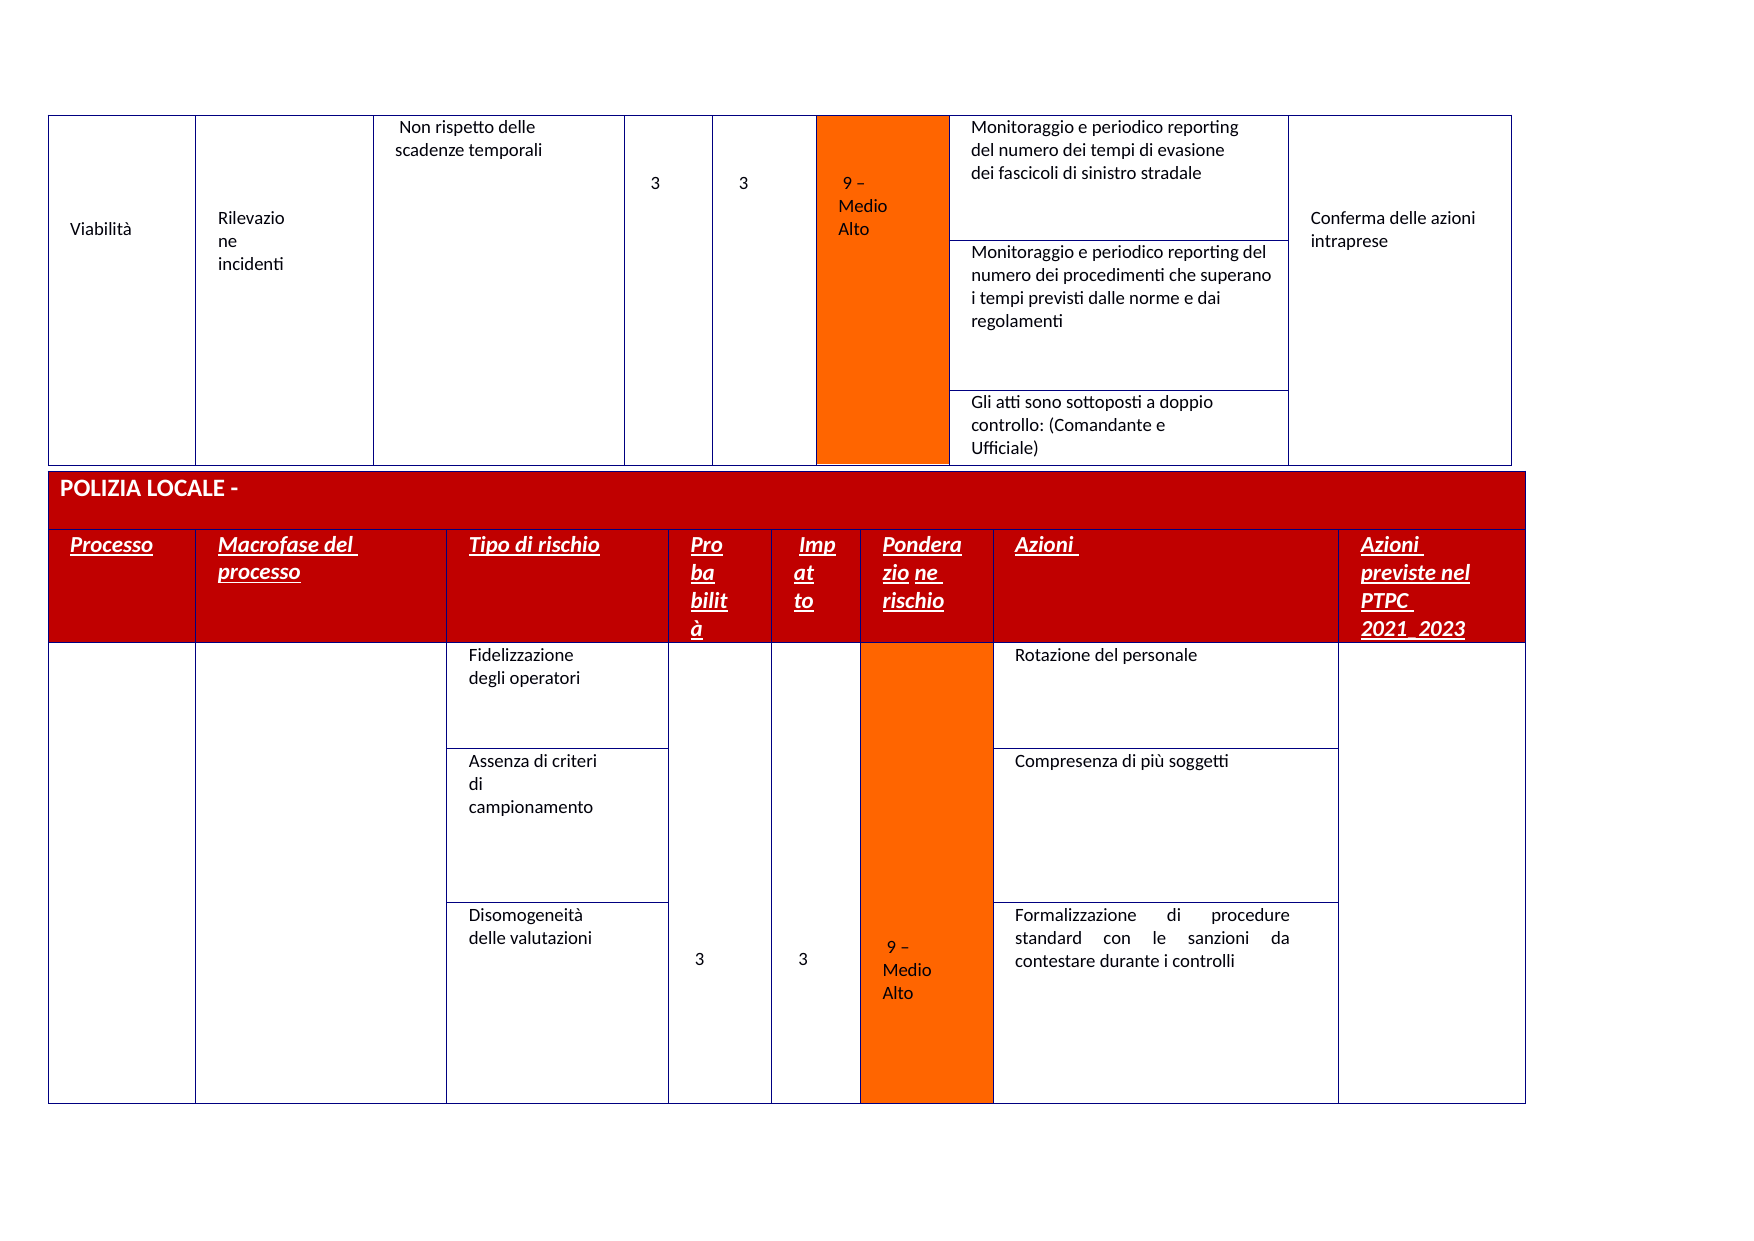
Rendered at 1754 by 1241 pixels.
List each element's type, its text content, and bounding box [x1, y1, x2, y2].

table_cell [49, 643, 195, 1103]
table_cell 9 – Medio Alto [861, 643, 993, 1103]
table_cell Tipo di rischio [447, 530, 668, 642]
table_cell Formalizzazione di procedure standard con le sanzioni da contestare durante i controlli [994, 903, 1338, 1103]
table_cell 3 [772, 643, 860, 1103]
table_cell Fidelizzazione degli operatori [447, 643, 668, 748]
table_cell Disomogeneità delle valutazioni [447, 903, 668, 1103]
table_cell [196, 643, 446, 1103]
table_header POLIZIA LOCALE - [49, 472, 1525, 529]
table_cell 3 [625, 116, 712, 464]
table_cell Assenza di criteri di campionamento [447, 749, 668, 902]
table_cell Monitoraggio e periodico reporting del numero dei procedimenti che superano i tempi previsti dalle norme e dai regolamenti [950, 241, 1288, 390]
table_cell Azioni previste nel PTPC 2021_2023 [1339, 530, 1525, 642]
table_cell Ponderazio ne rischio [861, 530, 993, 642]
table_cell Processo [49, 530, 195, 642]
table_cell Macrofase del processo [196, 530, 446, 642]
table_cell Rotazione del personale [994, 643, 1338, 748]
table_cell Rilevazione incidenti [196, 116, 373, 464]
table_cell Non rispetto delle scadenze temporali [374, 116, 624, 464]
table_cell Conferma delle azioni intraprese [1289, 116, 1511, 464]
table_cell Azioni [994, 530, 1338, 642]
table_cell Impat to [772, 530, 860, 642]
table_cell 3 [713, 116, 816, 464]
table_cell Proba bilità [669, 530, 771, 642]
table_cell [1339, 643, 1525, 1103]
table_cell 9 – Medio Alto [817, 116, 949, 464]
table_cell Gli atti sono sottoposti a doppio controllo: (Comandante e Ufficiale) [950, 391, 1288, 464]
table_cell Monitoraggio e periodico reporting del numero dei tempi di evasione dei fascicoli di sinistro stradale [950, 116, 1288, 239]
table_cell Compresenza di più soggetti [994, 749, 1338, 902]
table_cell Viabilità [49, 116, 195, 464]
table_cell 3 [669, 643, 771, 1103]
